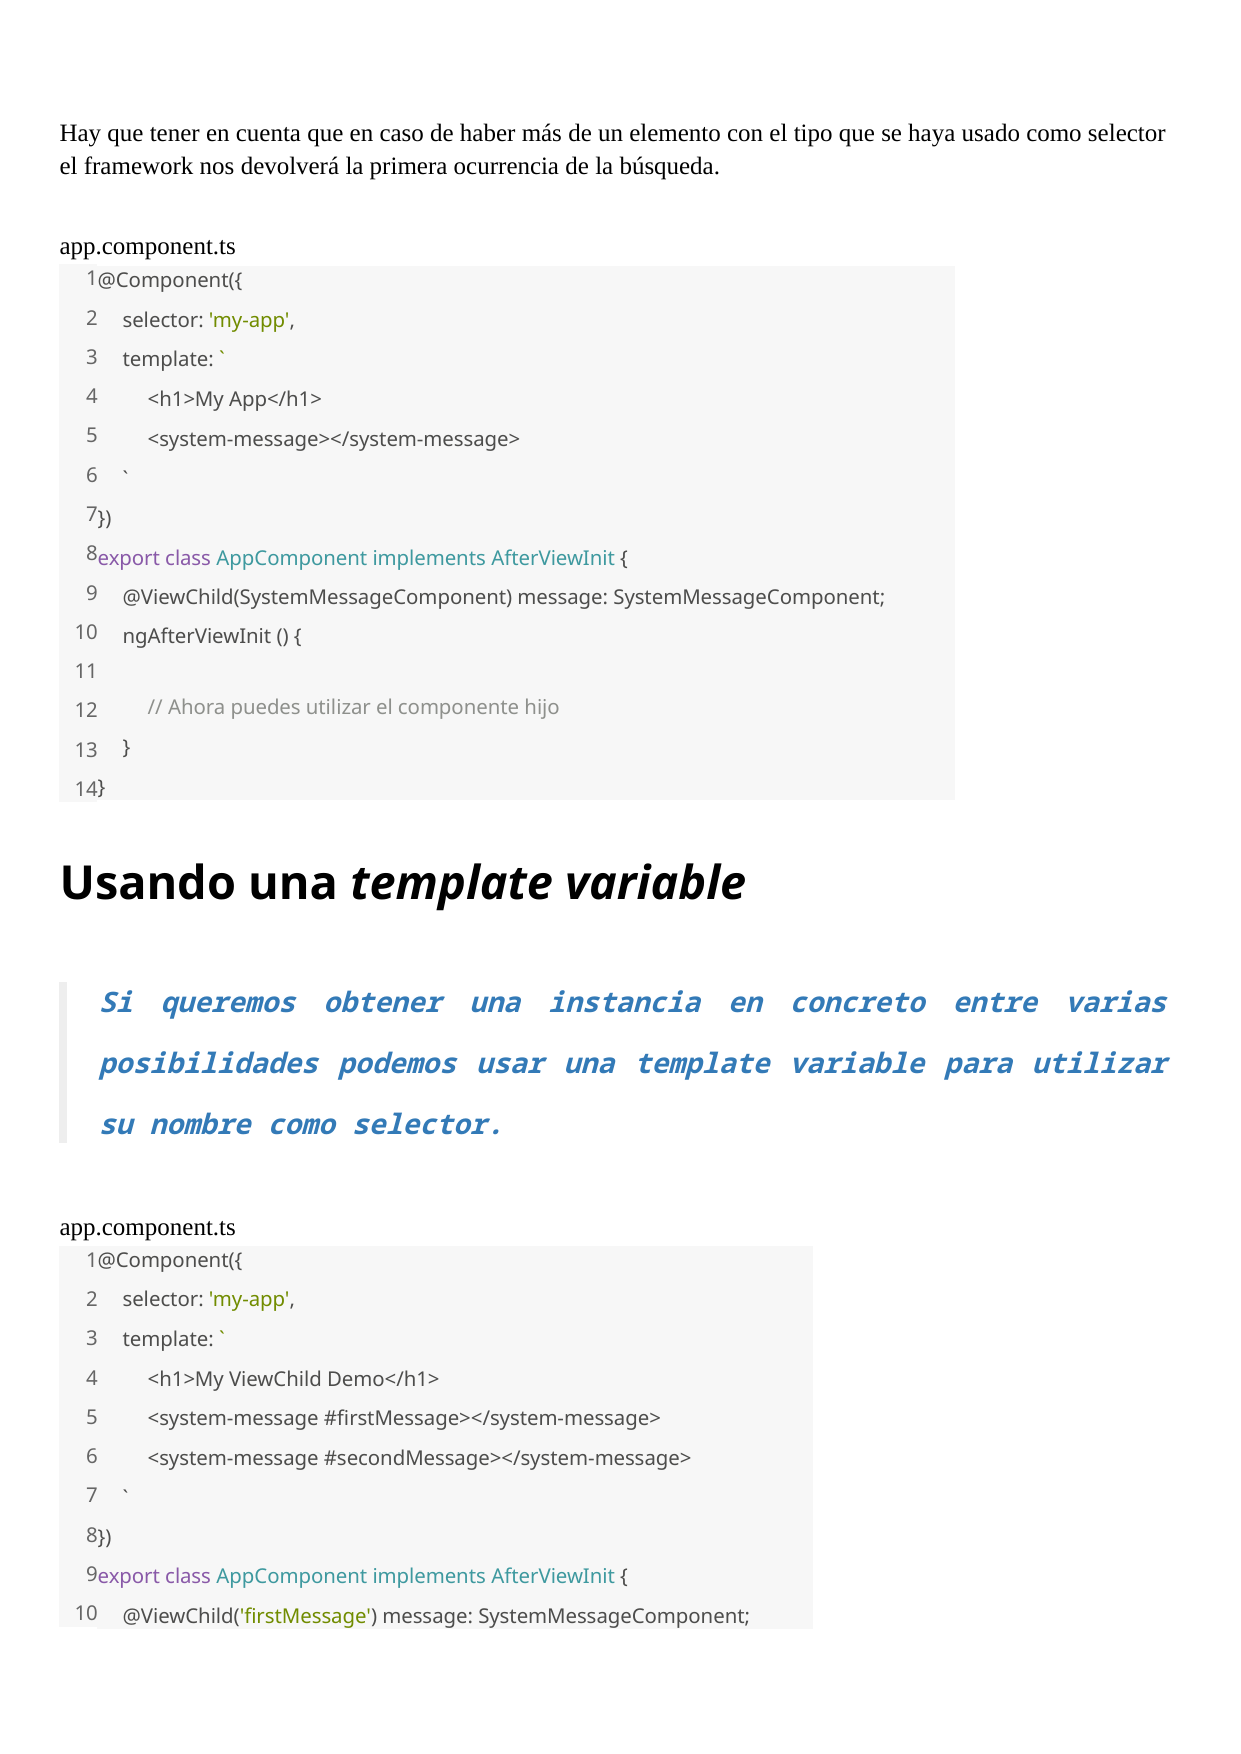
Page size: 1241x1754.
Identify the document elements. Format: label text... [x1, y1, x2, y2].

text Hay que tener en cuenta que en caso de haber más de un elemento con el tipo que se haya usado como selector el framework nos devolverá la primera ocurrencia de la búsqueda. [59, 118, 1170, 180]
subtitle Usando una template variable [59, 849, 1170, 913]
text app.component.ts [59, 1212, 1170, 1241]
text app.component.ts [59, 231, 1170, 260]
text Si queremos obtener una instancia en concreto entre varias posibilidades podemos usar una template variable para utilizar su nombre como selector. [67, 982, 1170, 1143]
